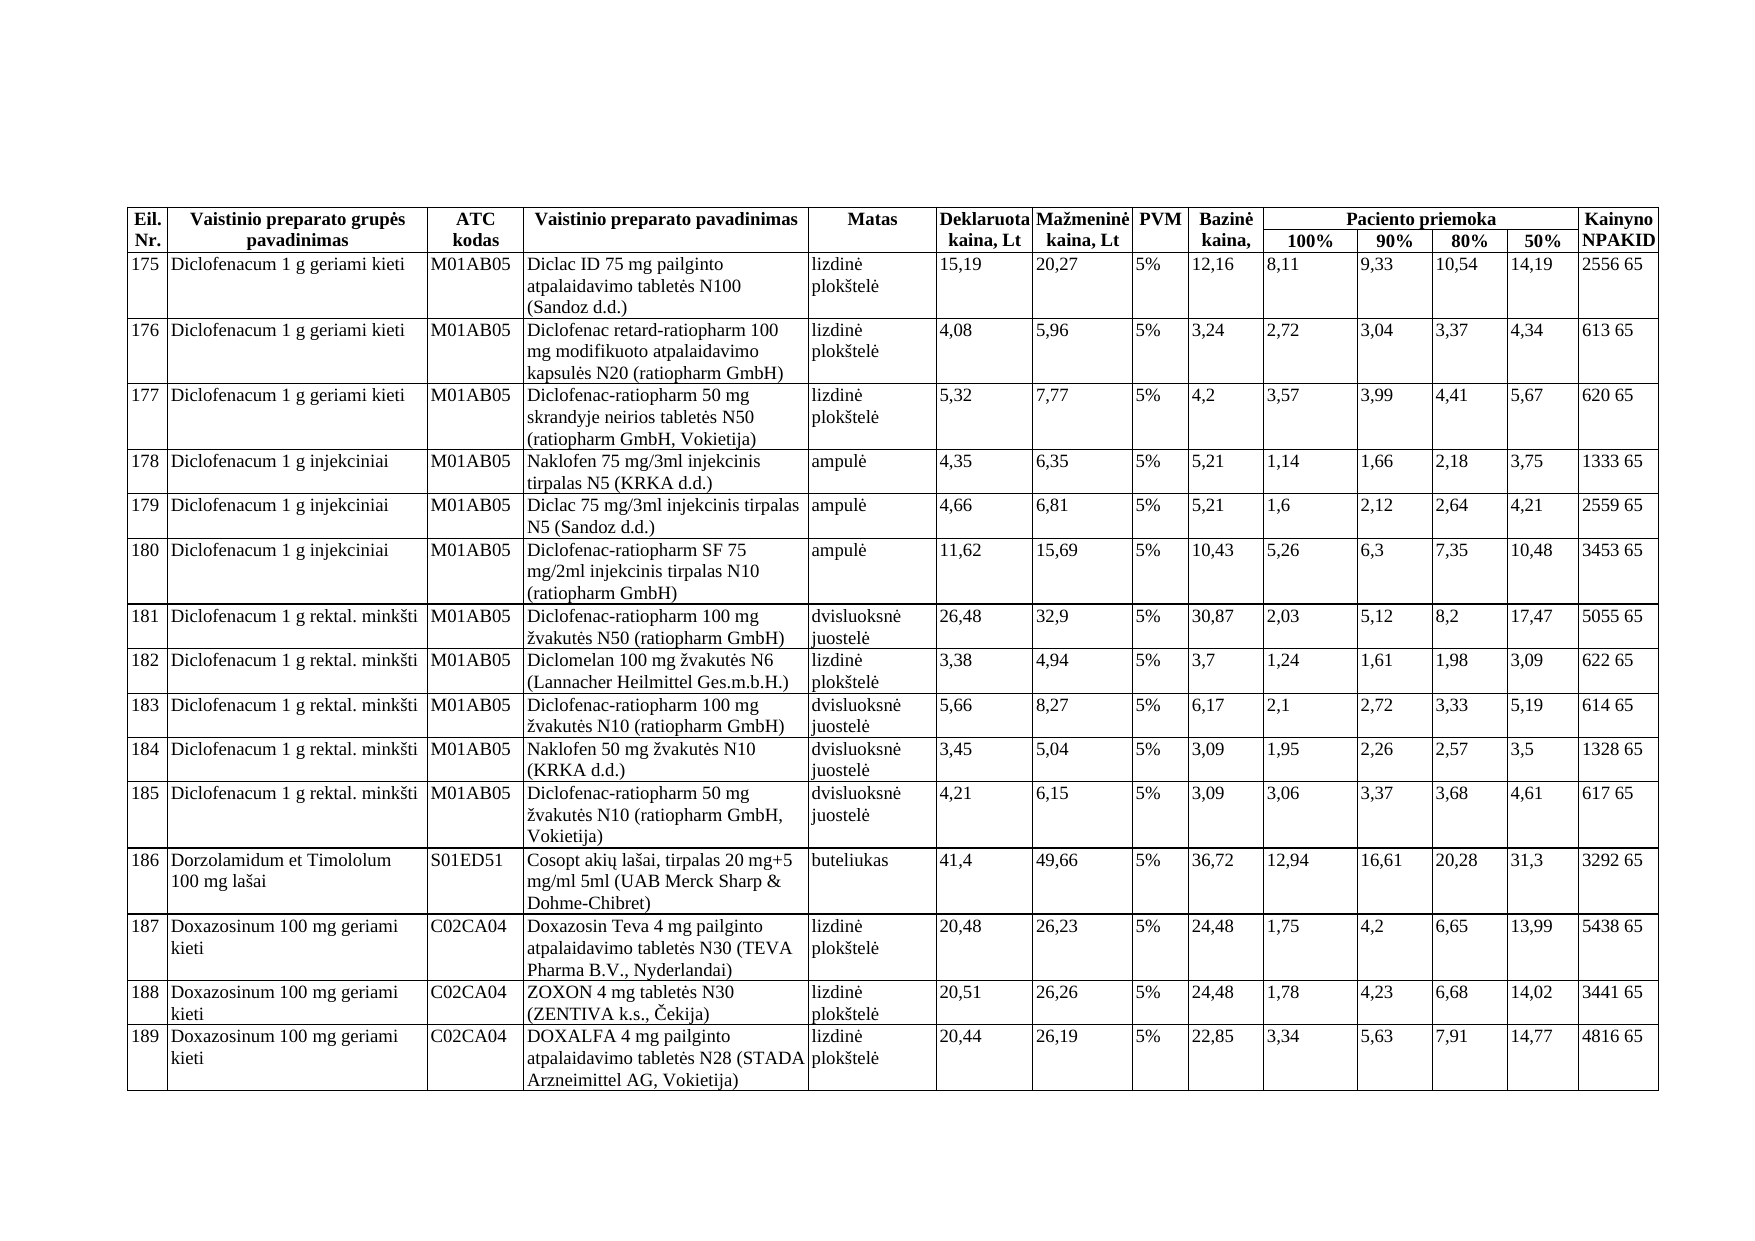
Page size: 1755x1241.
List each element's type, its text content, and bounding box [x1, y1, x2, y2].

table_cell 26,48 [937, 605, 1032, 648]
table_cell 5% [1133, 738, 1188, 781]
table_cell 188 [128, 981, 167, 1024]
table_cell Diclofenac-ratiopharm 50 mg skrandyje neirios tabletės N50 (ratiopharm GmbH, Vokietija) [524, 384, 808, 449]
table_cell 1,61 [1358, 649, 1432, 692]
table_cell ZOXON 4 mg tabletės N30 (ZENTIVA k.s., Čekija) [524, 981, 808, 1024]
table_cell 3,24 [1189, 319, 1263, 383]
table_cell 6,3 [1358, 539, 1432, 603]
table_cell 177 [128, 384, 167, 449]
table_cell 1,75 [1264, 915, 1357, 980]
table_cell 32,9 [1033, 605, 1132, 648]
table_header Matas [809, 208, 936, 252]
table_cell 20,44 [937, 1025, 1032, 1090]
table_cell 5,19 [1508, 694, 1578, 737]
table_cell 3,33 [1433, 694, 1507, 737]
table_cell 8,11 [1264, 253, 1357, 318]
table_cell 4,21 [937, 782, 1032, 847]
table_cell Diclofenacum 1 g rektal. minkšti [168, 649, 427, 692]
table_cell 20,48 [937, 915, 1032, 980]
table_cell 2,03 [1264, 605, 1357, 648]
table_cell M01AB05 [428, 384, 523, 449]
table_cell 5% [1133, 981, 1188, 1024]
table_cell 26,26 [1033, 981, 1132, 1024]
table_cell 3,37 [1433, 319, 1507, 383]
table_cell buteliukas [809, 849, 936, 913]
table_cell 22,85 [1189, 1025, 1263, 1090]
table_cell Doxazosinum 100 mg geriami kieti [168, 915, 427, 980]
table_cell 10,43 [1189, 539, 1263, 603]
table_cell lizdinė plokštelė [809, 384, 936, 449]
table_cell 5% [1133, 1025, 1188, 1090]
table_cell 2559 65 [1579, 494, 1658, 537]
table_cell 5,96 [1033, 319, 1132, 383]
table_cell lizdinė plokštelė [809, 253, 936, 318]
table_cell M01AB05 [428, 319, 523, 383]
table_cell 189 [128, 1025, 167, 1090]
table_cell 30,87 [1189, 605, 1263, 648]
table_cell 5% [1133, 649, 1188, 692]
table_cell 5% [1133, 694, 1188, 737]
table_cell 3,7 [1189, 649, 1263, 692]
table_cell 8,27 [1033, 694, 1132, 737]
table_cell 622 65 [1579, 649, 1658, 692]
table_cell 3,06 [1264, 782, 1357, 847]
table_cell 12,94 [1264, 849, 1357, 913]
table_cell 3,37 [1358, 782, 1432, 847]
table_cell Dorzolamidum et Timololum 100 mg lašai [168, 849, 427, 913]
table_cell 14,77 [1508, 1025, 1578, 1090]
table_cell 4,23 [1358, 981, 1432, 1024]
table_cell Naklofen 75 mg/3ml injekcinis tirpalas N5 (KRKA d.d.) [524, 450, 808, 493]
table_cell dvisluoksnė juostelė [809, 738, 936, 781]
table_cell 620 65 [1579, 384, 1658, 449]
table_cell 1328 65 [1579, 738, 1658, 781]
table_cell 185 [128, 782, 167, 847]
table_cell 3,09 [1189, 782, 1263, 847]
table_cell lizdinė plokštelė [809, 1025, 936, 1090]
table_cell 15,19 [937, 253, 1032, 318]
table_cell M01AB05 [428, 694, 523, 737]
table_cell 2,57 [1433, 738, 1507, 781]
table_cell 14,02 [1508, 981, 1578, 1024]
table_cell 3,68 [1433, 782, 1507, 847]
table_cell lizdinė plokštelė [809, 981, 936, 1024]
table_cell 90% [1358, 230, 1432, 252]
table_cell 5% [1133, 319, 1188, 383]
table_cell 50% [1508, 230, 1578, 252]
table_cell 183 [128, 694, 167, 737]
table_cell 5% [1133, 384, 1188, 449]
table_cell dvisluoksnė juostelė [809, 694, 936, 737]
table_cell ampulė [809, 539, 936, 603]
table_cell 6,68 [1433, 981, 1507, 1024]
table_cell 6,81 [1033, 494, 1132, 537]
table_cell 613 65 [1579, 319, 1658, 383]
table_cell Diclofenacum 1 g injekciniai [168, 450, 427, 493]
table_cell 3,09 [1189, 738, 1263, 781]
table_cell 181 [128, 605, 167, 648]
table_header Kainyno NPAKID [1579, 208, 1658, 252]
table_cell lizdinė plokštelė [809, 915, 936, 980]
table_cell M01AB05 [428, 253, 523, 318]
table_cell 180 [128, 539, 167, 603]
table_cell 5,66 [937, 694, 1032, 737]
table_cell 5% [1133, 915, 1188, 980]
table_cell 26,19 [1033, 1025, 1132, 1090]
table_cell 14,19 [1508, 253, 1578, 318]
table_cell 2,64 [1433, 494, 1507, 537]
table_cell 5,32 [937, 384, 1032, 449]
table_header Eil. Nr. [128, 208, 167, 252]
table_cell 10,54 [1433, 253, 1507, 318]
table_cell 8,2 [1433, 605, 1507, 648]
table_cell Diclofenac-ratiopharm 50 mg žvakutės N10 (ratiopharm GmbH, Vokietija) [524, 782, 808, 847]
table_cell 3,34 [1264, 1025, 1357, 1090]
table_cell 2556 65 [1579, 253, 1658, 318]
table_cell DOXALFA 4 mg pailginto atpalaidavimo tabletės N28 (STADA Arzneimittel AG, Vokietija) [524, 1025, 808, 1090]
table_cell 5% [1133, 539, 1188, 603]
table_cell Diclofenacum 1 g rektal. minkšti [168, 782, 427, 847]
table_cell 41,4 [937, 849, 1032, 913]
table_header Deklaruota kaina, Lt [937, 208, 1032, 252]
table_cell lizdinė plokštelė [809, 649, 936, 692]
table_cell 6,17 [1189, 694, 1263, 737]
table_cell 3,04 [1358, 319, 1432, 383]
table_cell 36,72 [1189, 849, 1263, 913]
table_cell Doxazosinum 100 mg geriami kieti [168, 1025, 427, 1090]
table_cell Diclofenacum 1 g geriami kieti [168, 253, 427, 318]
table_cell 2,12 [1358, 494, 1432, 537]
table_cell 24,48 [1189, 981, 1263, 1024]
table_cell 4,61 [1508, 782, 1578, 847]
table_cell M01AB05 [428, 539, 523, 603]
table_cell Naklofen 50 mg žvakutės N10 (KRKA d.d.) [524, 738, 808, 781]
table_cell M01AB05 [428, 738, 523, 781]
table_cell C02CA04 [428, 981, 523, 1024]
table_cell 186 [128, 849, 167, 913]
table_cell M01AB05 [428, 494, 523, 537]
table_cell 26,23 [1033, 915, 1132, 980]
table_cell 4816 65 [1579, 1025, 1658, 1090]
table_cell 4,34 [1508, 319, 1578, 383]
table_cell 49,66 [1033, 849, 1132, 913]
table_cell 5% [1133, 253, 1188, 318]
table_cell Diclofenacum 1 g rektal. minkšti [168, 694, 427, 737]
table_cell 617 65 [1579, 782, 1658, 847]
table_cell 3,09 [1508, 649, 1578, 692]
table_cell 100% [1264, 230, 1357, 252]
table_cell 7,91 [1433, 1025, 1507, 1090]
table_cell 1,78 [1264, 981, 1357, 1024]
table_cell ampulė [809, 494, 936, 537]
table_cell 3,99 [1358, 384, 1432, 449]
table_cell C02CA04 [428, 915, 523, 980]
table_cell 179 [128, 494, 167, 537]
table_cell 184 [128, 738, 167, 781]
table_cell M01AB05 [428, 605, 523, 648]
table_cell 16,61 [1358, 849, 1432, 913]
table_cell 182 [128, 649, 167, 692]
table_cell Doxazosinum 100 mg geriami kieti [168, 981, 427, 1024]
table_cell 5,63 [1358, 1025, 1432, 1090]
table_cell 5,21 [1189, 450, 1263, 493]
table_cell Diclofenac-ratiopharm 100 mg žvakutės N10 (ratiopharm GmbH) [524, 694, 808, 737]
table_cell 13,99 [1508, 915, 1578, 980]
table_cell 3292 65 [1579, 849, 1658, 913]
table_cell 4,94 [1033, 649, 1132, 692]
table_cell Diclac 75 mg/3ml injekcinis tirpalas N5 (Sandoz d.d.) [524, 494, 808, 537]
table_cell 6,65 [1433, 915, 1507, 980]
table_cell dvisluoksnė juostelė [809, 782, 936, 847]
table_cell 4,41 [1433, 384, 1507, 449]
table_cell 5% [1133, 605, 1188, 648]
table_cell 5,12 [1358, 605, 1432, 648]
table_cell 15,69 [1033, 539, 1132, 603]
table_cell 5438 65 [1579, 915, 1658, 980]
table_cell Cosopt akių lašai, tirpalas 20 mg+5 mg/ml 5ml (UAB Merck Sharp & Dohme-Chibret) [524, 849, 808, 913]
table_cell 1333 65 [1579, 450, 1658, 493]
table_cell 5,04 [1033, 738, 1132, 781]
table_cell Diclofenacum 1 g geriami kieti [168, 319, 427, 383]
table_cell 20,28 [1433, 849, 1507, 913]
table_cell M01AB05 [428, 782, 523, 847]
table_cell Diclofenacum 1 g rektal. minkšti [168, 605, 427, 648]
table_cell lizdinė plokštelė [809, 319, 936, 383]
table_cell Diclofenacum 1 g rektal. minkšti [168, 738, 427, 781]
table_cell 2,1 [1264, 694, 1357, 737]
table_cell 1,14 [1264, 450, 1357, 493]
table_cell 24,48 [1189, 915, 1263, 980]
table_cell M01AB05 [428, 649, 523, 692]
table_cell 3,38 [937, 649, 1032, 692]
table_header Paciento priemoka [1264, 208, 1578, 229]
table_cell 4,2 [1358, 915, 1432, 980]
table_cell Diclofenacum 1 g geriami kieti [168, 384, 427, 449]
table_cell 3,45 [937, 738, 1032, 781]
table_cell 1,6 [1264, 494, 1357, 537]
table_cell 6,15 [1033, 782, 1132, 847]
table_cell 1,95 [1264, 738, 1357, 781]
table_cell 5% [1133, 494, 1188, 537]
table_cell 3441 65 [1579, 981, 1658, 1024]
table_cell 5055 65 [1579, 605, 1658, 648]
table_cell Diclofenac-ratiopharm SF 75 mg/2ml injekcinis tirpalas N10 (ratiopharm GmbH) [524, 539, 808, 603]
table_cell 2,72 [1358, 694, 1432, 737]
table_cell 4,08 [937, 319, 1032, 383]
table_cell 176 [128, 319, 167, 383]
table_cell C02CA04 [428, 1025, 523, 1090]
table_cell 1,98 [1433, 649, 1507, 692]
table_cell 20,27 [1033, 253, 1132, 318]
table_cell 5,67 [1508, 384, 1578, 449]
table_cell 3,5 [1508, 738, 1578, 781]
table_cell 5,26 [1264, 539, 1357, 603]
table_cell S01ED51 [428, 849, 523, 913]
table_header PVM [1133, 208, 1188, 252]
table_cell 2,72 [1264, 319, 1357, 383]
table_cell 31,3 [1508, 849, 1578, 913]
table_header Vaistinio preparato grupės pavadinimas [168, 208, 427, 252]
table_cell 4,2 [1189, 384, 1263, 449]
table_cell 17,47 [1508, 605, 1578, 648]
table_cell 11,62 [937, 539, 1032, 603]
table_cell 1,66 [1358, 450, 1432, 493]
table_cell 80% [1433, 230, 1507, 252]
table_cell 178 [128, 450, 167, 493]
table_cell 20,51 [937, 981, 1032, 1024]
table_header Vaistinio preparato pavadinimas [524, 208, 808, 252]
table_cell 9,33 [1358, 253, 1432, 318]
table_cell 10,48 [1508, 539, 1578, 603]
table_cell 4,66 [937, 494, 1032, 537]
table_cell 6,35 [1033, 450, 1132, 493]
table_cell 2,26 [1358, 738, 1432, 781]
table_cell 3,57 [1264, 384, 1357, 449]
table_cell Diclofenacum 1 g injekciniai [168, 539, 427, 603]
table_cell Diclac ID 75 mg pailginto atpalaidavimo tabletės N100 (Sandoz d.d.) [524, 253, 808, 318]
table_cell Doxazosin Teva 4 mg pailginto atpalaidavimo tabletės N30 (TEVA Pharma B.V., Nyderlandai) [524, 915, 808, 980]
table_cell 3,75 [1508, 450, 1578, 493]
table_cell 1,24 [1264, 649, 1357, 692]
table_cell 5% [1133, 849, 1188, 913]
table_cell 4,21 [1508, 494, 1578, 537]
table_cell 3453 65 [1579, 539, 1658, 603]
table_cell dvisluoksnė juostelė [809, 605, 936, 648]
table_cell Diclofenacum 1 g injekciniai [168, 494, 427, 537]
table_cell M01AB05 [428, 450, 523, 493]
table_header Mažmeninė kaina, Lt [1033, 208, 1132, 252]
table_cell 5% [1133, 450, 1188, 493]
table_cell Diclofenac retard-ratiopharm 100 mg modifikuoto atpalaidavimo kapsulės N20 (ratiopharm GmbH) [524, 319, 808, 383]
table_cell 12,16 [1189, 253, 1263, 318]
table_cell 175 [128, 253, 167, 318]
table_cell 2,18 [1433, 450, 1507, 493]
table_cell 614 65 [1579, 694, 1658, 737]
table_cell Diclofenac-ratiopharm 100 mg žvakutės N50 (ratiopharm GmbH) [524, 605, 808, 648]
table_cell ampulė [809, 450, 936, 493]
table_header ATC kodas [428, 208, 523, 252]
table_cell 5% [1133, 782, 1188, 847]
table_cell 4,35 [937, 450, 1032, 493]
table_cell Diclomelan 100 mg žvakutės N6 (Lannacher Heilmittel Ges.m.b.H.) [524, 649, 808, 692]
table_cell 7,77 [1033, 384, 1132, 449]
table_cell 7,35 [1433, 539, 1507, 603]
table_cell 187 [128, 915, 167, 980]
table_header Bazinė kaina, Lt [1189, 208, 1263, 252]
table_cell 5,21 [1189, 494, 1263, 537]
